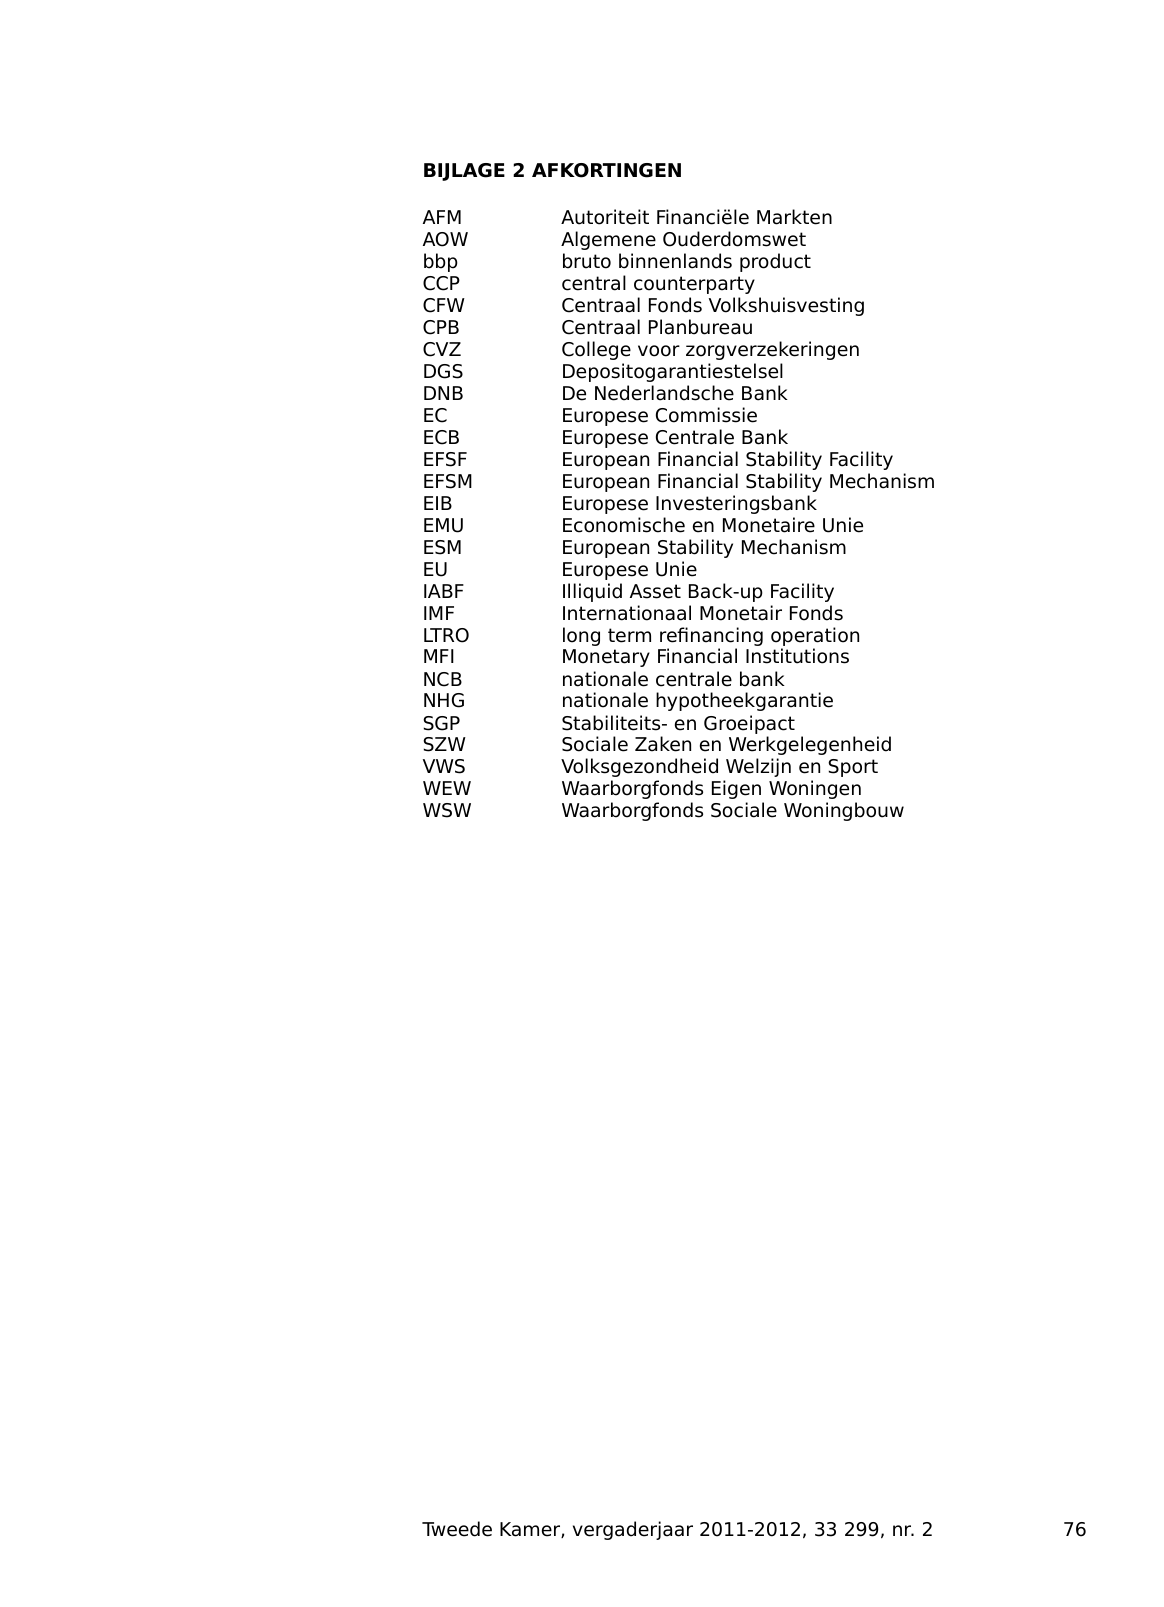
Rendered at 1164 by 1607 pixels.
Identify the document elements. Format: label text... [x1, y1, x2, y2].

table_cell European Stability Mechanism [555, 537, 1087, 558]
table_header AFM [422, 207, 555, 229]
table_cell Internationaal Monetair Fonds [555, 603, 1087, 624]
table_cell Europese Unie [555, 559, 1087, 581]
table_cell ECB [422, 427, 555, 449]
table_cell CCP [422, 273, 555, 295]
table_cell Monetary Financial Institutions [555, 646, 1087, 668]
table_cell EIB [422, 493, 555, 514]
table_cell EMU [422, 515, 555, 537]
table_cell Stabiliteits- en Groeipact [555, 713, 1087, 734]
table_cell Sociale Zaken en Werkgelegenheid [555, 734, 1087, 756]
table_cell Europese Centrale Bank [555, 427, 1087, 449]
table_cell EU [422, 559, 555, 581]
table_cell Algemene Ouderdomswet [555, 229, 1087, 251]
table_header Autoriteit Financiële Markten [555, 207, 1087, 229]
table_cell IMF [422, 603, 555, 624]
table_cell Economische en Monetaire Unie [555, 515, 1087, 537]
table_cell ESM [422, 537, 555, 558]
table_cell IABF [422, 581, 555, 602]
table_cell European Financial Stability Facility [555, 449, 1087, 471]
table_cell CFW [422, 295, 555, 317]
table_cell Depositogarantiestelsel [555, 361, 1087, 383]
table_cell Europese Commissie [555, 405, 1087, 427]
table_cell Europese Investeringsbank [555, 493, 1087, 514]
table_cell AOW [422, 229, 555, 251]
table_cell European Financial Stability Mechanism [555, 471, 1087, 493]
table_cell central counterparty [555, 273, 1087, 295]
table_cell Centraal Planbureau [555, 317, 1087, 339]
table_cell LTRO [422, 625, 555, 646]
table_cell NHG [422, 690, 555, 712]
table_cell MFI [422, 646, 555, 668]
table_cell DGS [422, 361, 555, 383]
table_cell College voor zorgverzekeringen [555, 339, 1087, 361]
table_cell EFSM [422, 471, 555, 493]
table_cell bruto binnenlands product [555, 251, 1087, 273]
table_cell Waarborgfonds Sociale Woningbouw [555, 800, 1087, 822]
table_cell DNB [422, 383, 555, 405]
table_cell SGP [422, 713, 555, 734]
table_cell nationale centrale bank [555, 669, 1087, 690]
table_cell VWS [422, 756, 555, 778]
table_cell nationale hypotheekgarantie [555, 690, 1087, 712]
table_cell Waarborgfonds Eigen Woningen [555, 778, 1087, 800]
table_cell CVZ [422, 339, 555, 361]
table_cell CPB [422, 317, 555, 339]
table_cell Illiquid Asset Back-up Facility [555, 581, 1087, 602]
table_cell SZW [422, 734, 555, 756]
table_cell Volksgezondheid Welzijn en Sport [555, 756, 1087, 778]
table_cell WEW [422, 778, 555, 800]
table_cell EC [422, 405, 555, 427]
table_cell EFSF [422, 449, 555, 471]
subtitle BIJLAGE 2 AFKORTINGEN [422, 160, 1087, 182]
table_cell De Nederlandsche Bank [555, 383, 1087, 405]
table_cell long term refinancing operation [555, 625, 1087, 646]
table_cell Centraal Fonds Volkshuisvesting [555, 295, 1087, 317]
table_cell WSW [422, 800, 555, 822]
table_cell NCB [422, 669, 555, 690]
table_cell bbp [422, 251, 555, 273]
